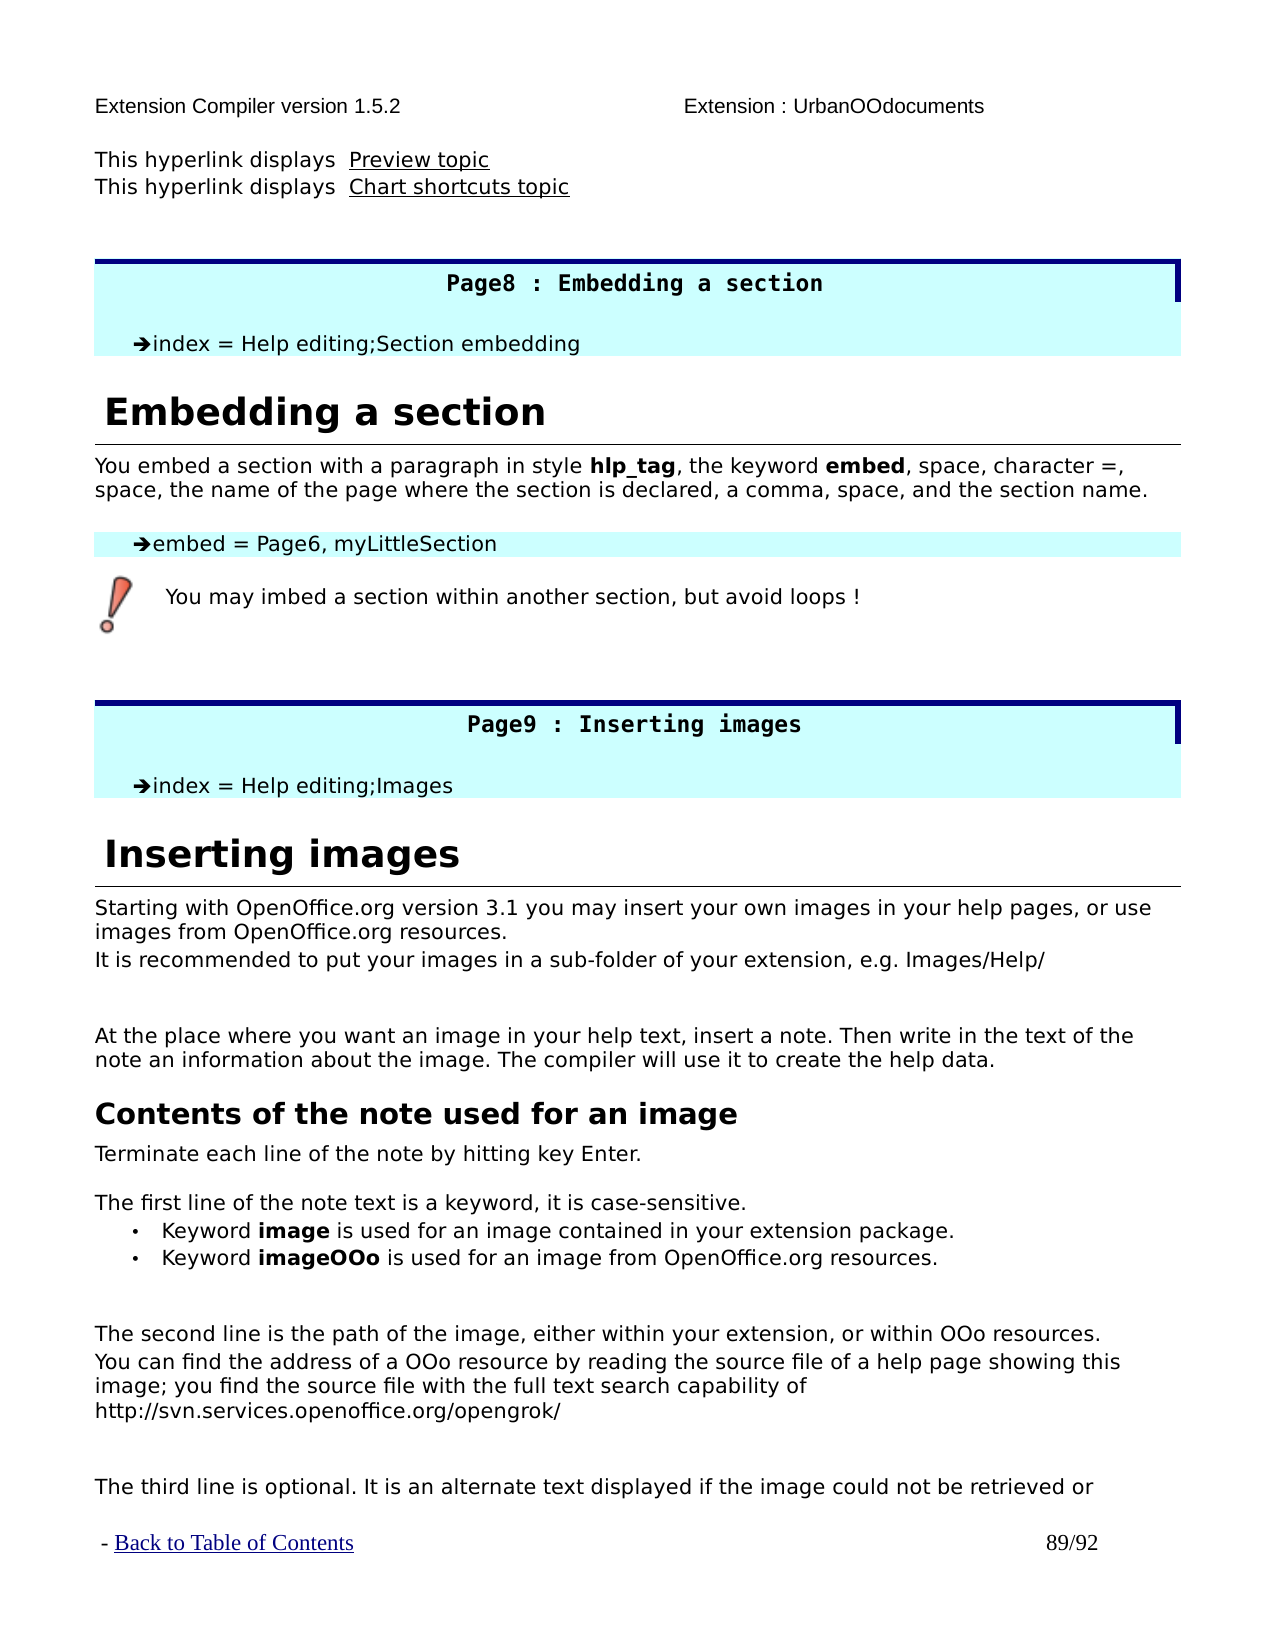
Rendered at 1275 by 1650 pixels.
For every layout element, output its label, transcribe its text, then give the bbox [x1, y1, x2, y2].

text Page9 : Inserting images [94, 701, 1175, 744]
list Keyword imageOOo is used for an image from OpenOffice.org resources. [132, 1246, 1181, 1270]
list embed = Page6, myLittleSection [94, 532, 1181, 557]
list You may imbed a section within another section, but avoid loops ! [94, 583, 1181, 615]
text The third line is optional. It is an alternate text displayed if the image could not be retrieved or [94, 1426, 1181, 1499]
text This hyperlink displays Chart shortcuts topic [94, 175, 1181, 199]
text Page8 : Embedding a section [94, 260, 1175, 302]
text This hyperlink displays Preview topic [94, 147, 1181, 172]
text Embedding a section [94, 381, 1181, 444]
text You embed a section with a paragraph in style hlp_tag, the keyword embed, space, character =, space, the name of the page where the section is declared, a comma, space, and the section name. [94, 454, 1181, 503]
text Terminate each line of the note by hitting key Enter. The first line of the note text is a keyword, it is case-sensitive. [94, 1142, 1181, 1216]
text You can find the address of a OOo resource by reading the source file of a help page showing this image; you find the source file with the full text search capability of http://svn.services.openoffice.org/opengrok/ [94, 1350, 1181, 1423]
text It is recommended to put your images in a sub-folder of your extension, e.g. Images/Help/ [94, 947, 1181, 972]
text At the place where you want an image in your help text, insert a note. Then write in the text of the note an information about the image. The compiler will use it to create the help data. [94, 975, 1181, 1073]
picture [95, 569, 138, 641]
text Starting with OpenOffice.org version 3.1 you may insert your own images in your help pages, or use images from OpenOffice.org resources. [94, 896, 1181, 944]
text Contents of the note used for an image [94, 1098, 1181, 1132]
text The second line is the path of the image, either within your extension, or within OOo resources. [94, 1273, 1181, 1347]
text Inserting images [94, 823, 1181, 886]
list index = Help editing;Images [94, 774, 1181, 798]
list index = Help editing;Section embedding [94, 332, 1181, 356]
list Keyword image is used for an image contained in your extension package. [132, 1218, 1181, 1243]
